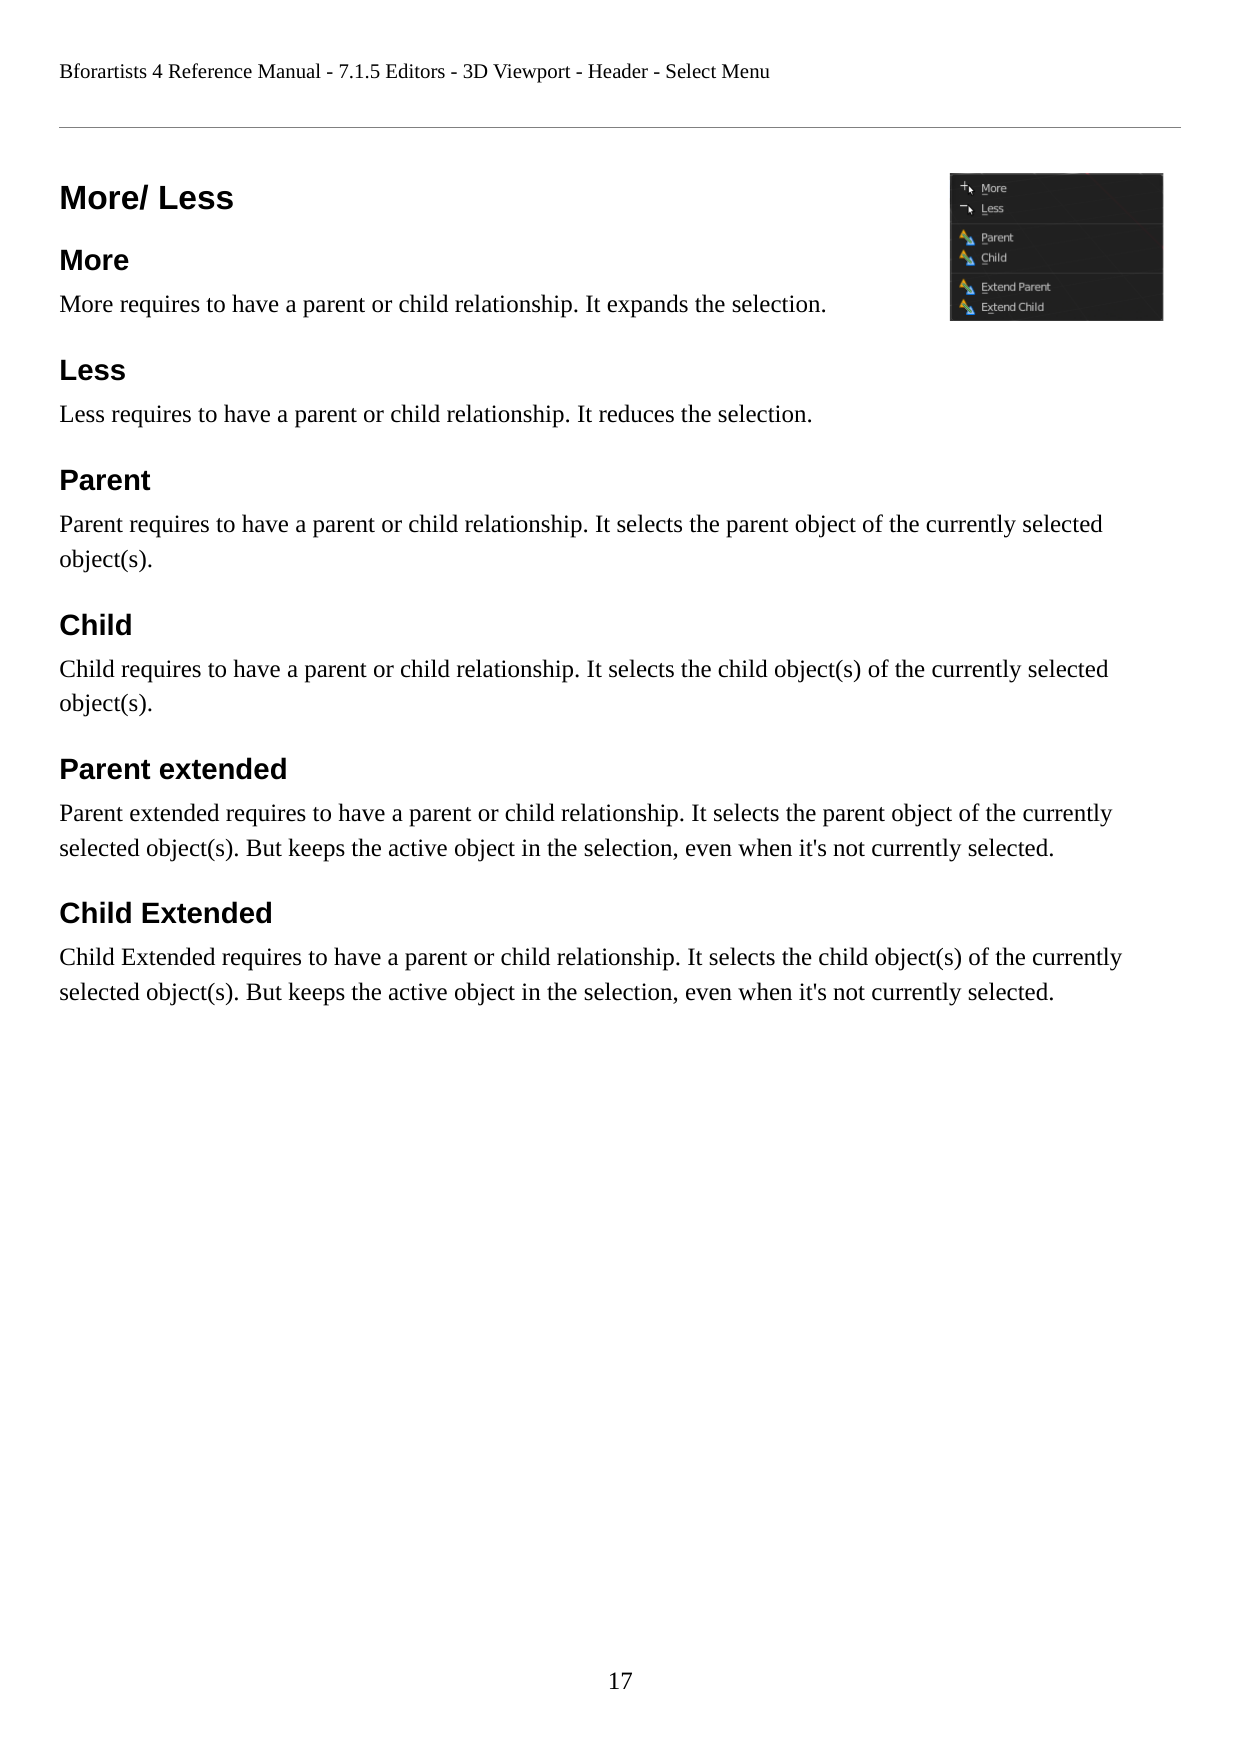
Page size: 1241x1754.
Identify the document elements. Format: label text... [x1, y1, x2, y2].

text Child Extended requires to have a parent or child relationship. It selects the child object(s) of the currently selected object(s). But keeps the active object in the selection, even when it's not currently selected. [59, 942, 1181, 1006]
picture [949, 173, 1164, 321]
subtitle Child Extended [59, 896, 1181, 930]
subtitle Parent extended [59, 752, 1181, 786]
subtitle Parent [59, 463, 1181, 497]
subtitle [1164, 178, 1181, 216]
subtitle Less [59, 353, 1181, 387]
text Parent requires to have a parent or child relationship. It selects the parent object of the currently selected object(s). [59, 509, 1181, 573]
subtitle [1164, 243, 1181, 277]
text Child requires to have a parent or child relationship. It selects the child object(s) of the currently selected object(s). [59, 654, 1181, 717]
text Less requires to have a parent or child relationship. It reduces the selection. [59, 399, 1181, 428]
subtitle More/ Less [59, 178, 949, 216]
text Parent extended requires to have a parent or child relationship. It selects the parent object of the currently selected object(s). But keeps the active object in the selection, even when it's not currently selected. [59, 798, 1181, 861]
text More requires to have a parent or child relationship. It expands the selection. [59, 289, 949, 318]
subtitle More [59, 243, 949, 277]
subtitle Child [59, 607, 1181, 641]
